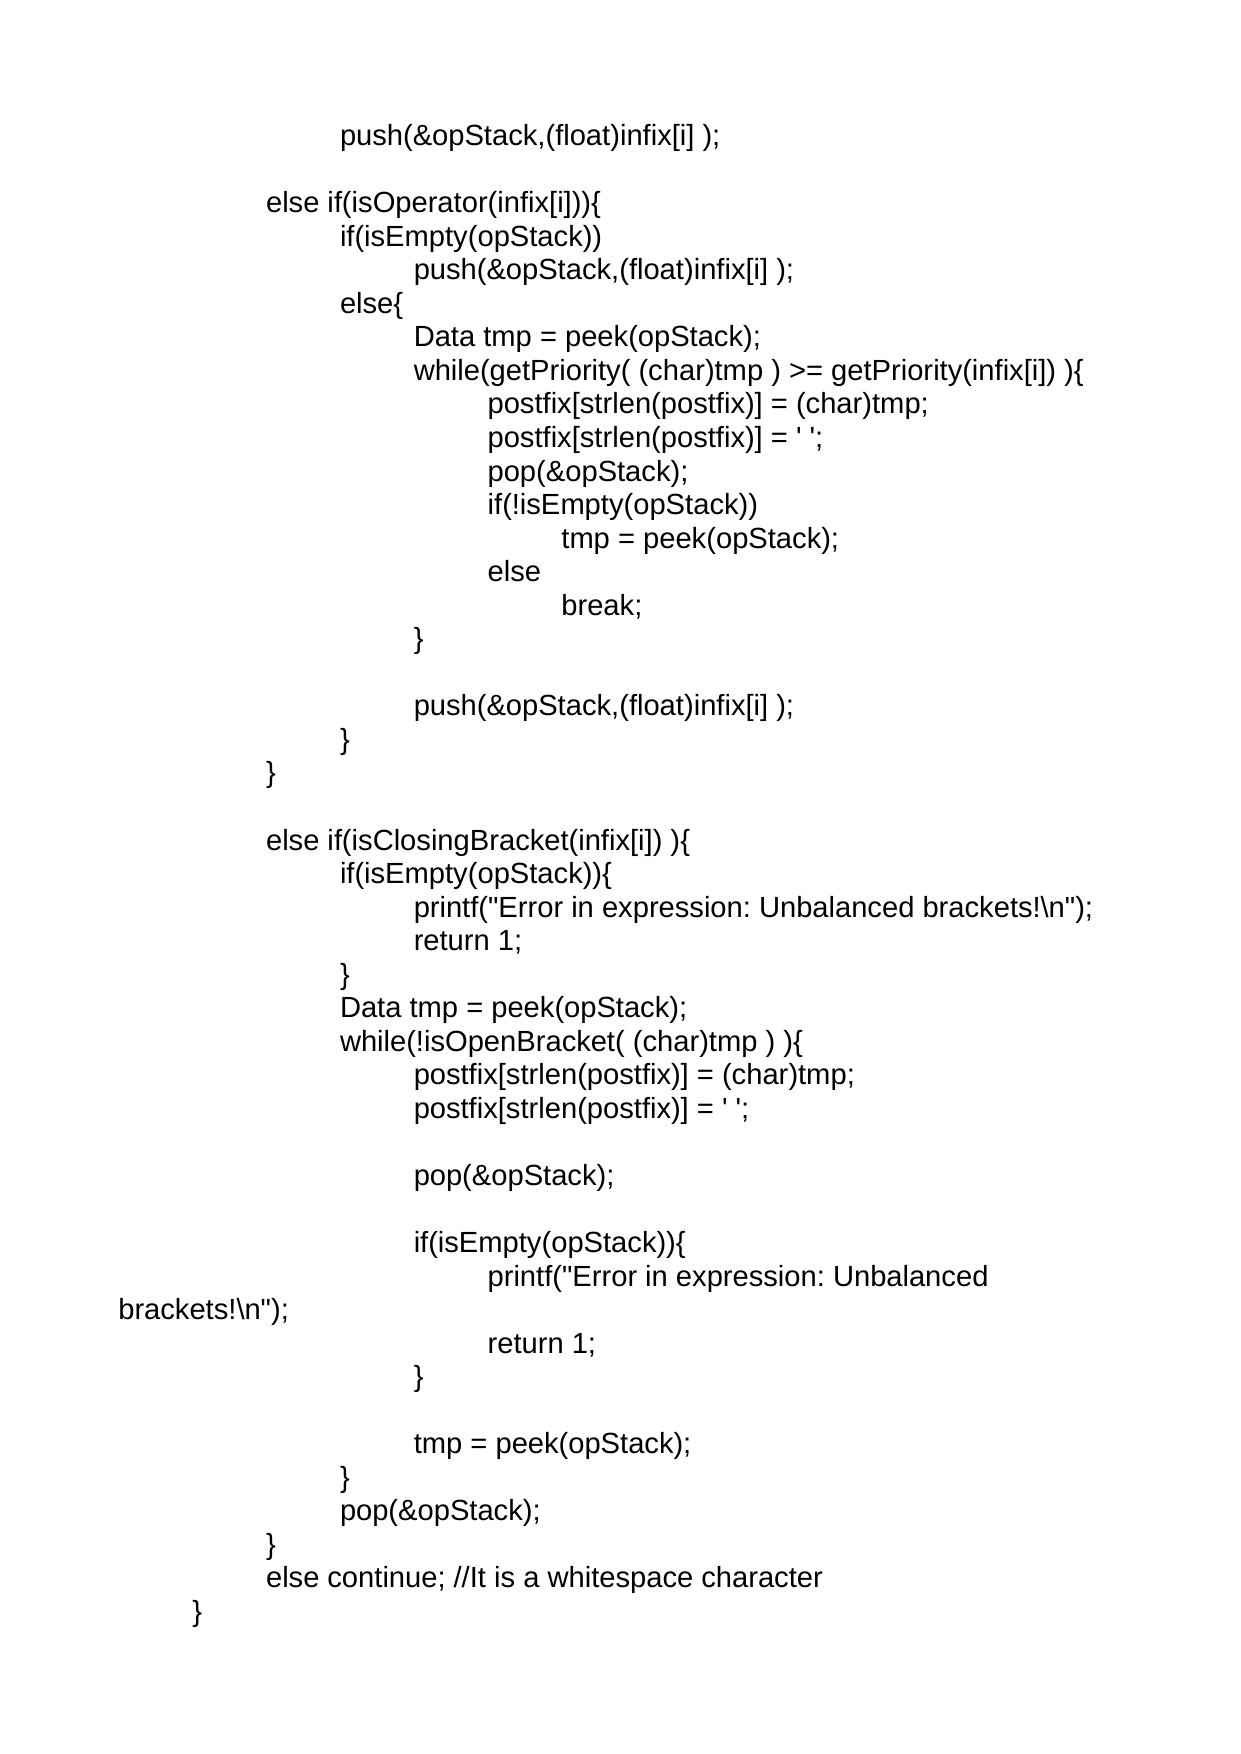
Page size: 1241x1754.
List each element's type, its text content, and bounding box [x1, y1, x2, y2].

text printf("Error in expression: Unbalanced brackets!\n"); [118, 889, 1122, 923]
text push(&opStack,(float)infix[i] ); [118, 118, 1122, 152]
text } [118, 1594, 1122, 1627]
text postfix[strlen(postfix)] = ' '; [118, 1091, 1122, 1124]
text postfix[strlen(postfix)] = (char)tmp; [118, 386, 1122, 420]
text return 1; [118, 1326, 1122, 1359]
text pop(&opStack); [118, 453, 1122, 487]
text else [118, 554, 1122, 588]
text pop(&opStack); [118, 1158, 1122, 1191]
text push(&opStack,(float)infix[i] ); [118, 688, 1122, 722]
text Data tmp = peek(opStack); [118, 990, 1122, 1024]
text postfix[strlen(postfix)] = (char)tmp; [118, 1057, 1122, 1091]
text if(isEmpty(opStack)){ [118, 856, 1122, 889]
text else{ [118, 286, 1122, 319]
text break; [118, 588, 1122, 621]
text tmp = peek(opStack); [118, 521, 1122, 554]
text postfix[strlen(postfix)] = ' '; [118, 420, 1122, 453]
text } [118, 722, 1122, 755]
text push(&opStack,(float)infix[i] ); [118, 252, 1122, 286]
text } [118, 755, 1122, 789]
text } [118, 957, 1122, 990]
text return 1; [118, 923, 1122, 957]
text } [118, 1359, 1122, 1393]
text } [118, 1527, 1122, 1560]
text printf("Error in expression: Unbalanced brackets!\n"); [118, 1258, 1122, 1326]
text if(isEmpty(opStack)) [118, 219, 1122, 252]
text else continue; //It is a whitespace character [118, 1560, 1122, 1594]
text tmp = peek(opStack); [118, 1426, 1122, 1460]
text while(getPriority( (char)tmp ) >= getPriority(infix[i]) ){ [118, 353, 1122, 386]
text if(isEmpty(opStack)){ [118, 1225, 1122, 1258]
text } [118, 1460, 1122, 1493]
text else if(isOperator(infix[i])){ [118, 185, 1122, 219]
text pop(&opStack); [118, 1493, 1122, 1527]
text else if(isClosingBracket(infix[i]) ){ [118, 822, 1122, 856]
text while(!isOpenBracket( (char)tmp ) ){ [118, 1024, 1122, 1057]
text Data tmp = peek(opStack); [118, 319, 1122, 353]
text if(!isEmpty(opStack)) [118, 487, 1122, 521]
text } [118, 621, 1122, 655]
